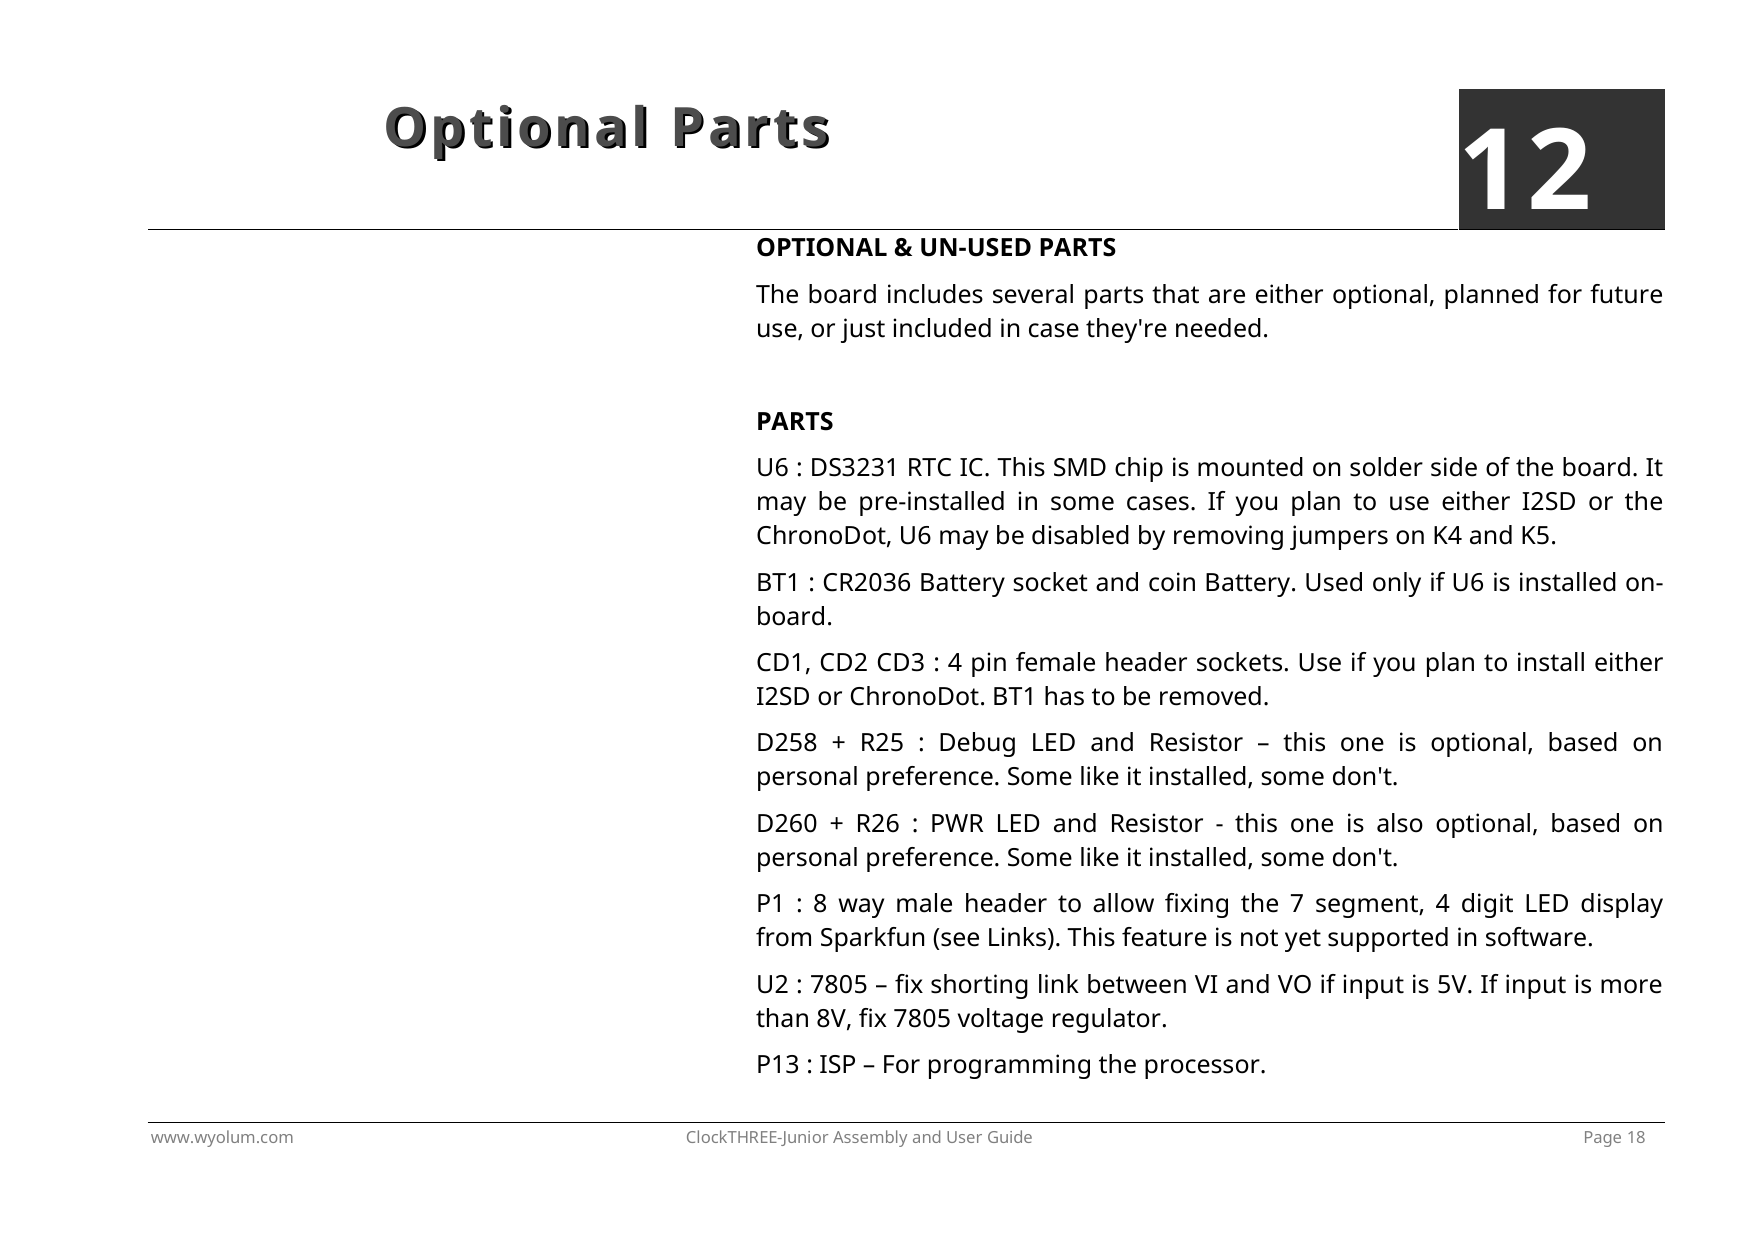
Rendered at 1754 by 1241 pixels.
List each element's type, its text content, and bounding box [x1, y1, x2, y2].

table_header [148, 89, 354, 183]
table_cell [148, 183, 354, 229]
table_header 12 [1459, 89, 1665, 229]
table_header [148, 230, 756, 1081]
table_cell [354, 183, 1458, 229]
table_header Optional Parts [354, 89, 1458, 183]
table_header OPTIONAL & UN-USED PARTS The board includes several parts that are either optional, planned for future use, or just included in case they're needed. PARTS U6 : DS3231 RTC IC. This SMD chip is mounted on solder side of the board. It may be pre-installed in some cases. If you plan to use either I2SD or the ChronoDot, U6 may be disabled by removing jumpers on K4 and K5. BT1 : CR2036 Battery socket and coin Battery. Used only if U6 is installed on-board. CD1, CD2 CD3 : 4 pin female header sockets. Use if you plan to install either I2SD or ChronoDot. BT1 has to be removed. D258 + R25 : Debug LED and Resistor – this one is optional, based on personal preference. Some like it installed, some don't. D260 + R26 : PWR LED and Resistor - this one is also optional, based on personal preference. Some like it installed, some don't. P1 : 8 way male header to allow fixing the 7 segment, 4 digit LED display from Sparkfun (see Links). This feature is not yet supported in software. U2 : 7805 – fix shorting link between VI and VO if input is 5V. If input is more than 8V, fix 7805 voltage regulator. P13 : ISP – For programming the processor. [756, 230, 1665, 1081]
